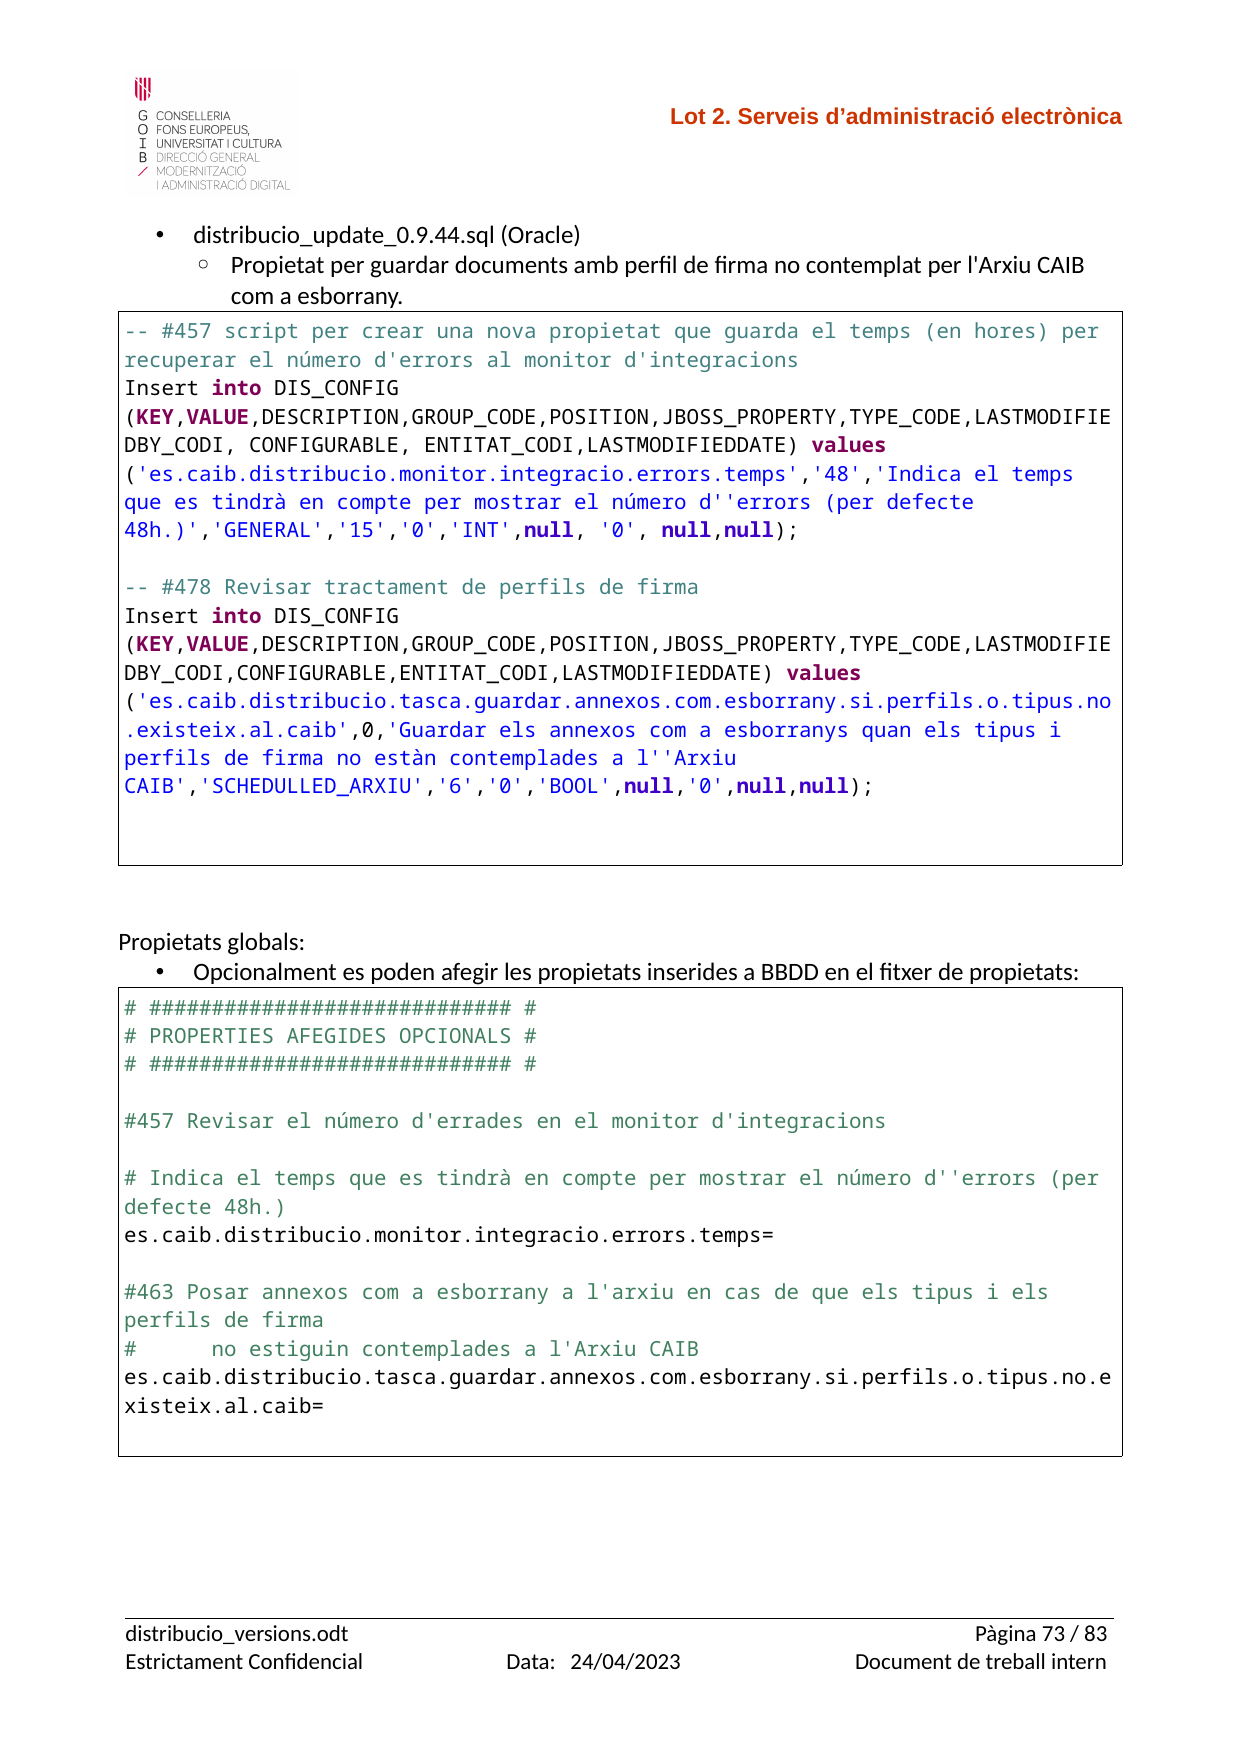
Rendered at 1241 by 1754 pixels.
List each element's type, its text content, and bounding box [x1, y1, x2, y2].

table_header -- #457 script per crear una nova propietat que guarda el temps (en hores) per recuperar el número d'errors al monitor d'integracions Insert into DIS_CONFIG (KEY,VALUE,DESCRIPTION,GROUP_CODE,POSITION,JBOSS_PROPERTY,TYPE_CODE,LASTMODIFIEDBY_CODI, CONFIGURABLE, ENTITAT_CODI,LASTMODIFIEDDATE) values ('es.caib.distribucio.monitor.integracio.errors.temps','48','Indica el temps que es tindrà en compte per mostrar el número d''errors (per defecte 48h.)','GENERAL','15','0','INT',null, '0', null,null); -- #478 Revisar tractament de perfils de firma Insert into DIS_CONFIG (KEY,VALUE,DESCRIPTION,GROUP_CODE,POSITION,JBOSS_PROPERTY,TYPE_CODE,LASTMODIFIEDBY_CODI,CONFIGURABLE,ENTITAT_CODI,LASTMODIFIEDDATE) values ('es.caib.distribucio.tasca.guardar.annexos.com.esborrany.si.perfils.o.tipus.no.existeix.al.caib',0,'Guardar els annexos com a esborranys quan els tipus i perfils de firma no estàn contemplades a l''Arxiu CAIB','SCHEDULLED_ARXIU','6','0','BOOL',null,'0',null,null); [119, 312, 1122, 865]
text Propietats globals: [118, 926, 1122, 956]
list Opcionalment es poden afegir les propietats inserides a BBDD en el fitxer de propietats: [156, 956, 1122, 987]
picture [126, 70, 299, 197]
table_header # ############################# # # PROPERTIES AFEGIDES OPCIONALS # # ############################# # #457 Revisar el número d'errades en el monitor d'integracions # Indica el temps que es tindrà en compte per mostrar el número d''errors (per defecte 48h.) es.caib.distribucio.monitor.integracio.errors.temps= #463 Posar annexos com a esborrany a l'arxiu en cas de que els tipus i els perfils de firma # no estiguin contemplades a l'Arxiu CAIB es.caib.distribucio.tasca.guardar.annexos.com.esborrany.si.perfils.o.tipus.no.existeix.al.caib= [119, 988, 1122, 1456]
list distribucio_update_0.9.44.sql (Oracle) [156, 219, 1122, 250]
list Propietat per guardar documents amb perfil de firma no contemplat per l'Arxiu CAIB com a esborrany. [193, 250, 1122, 311]
